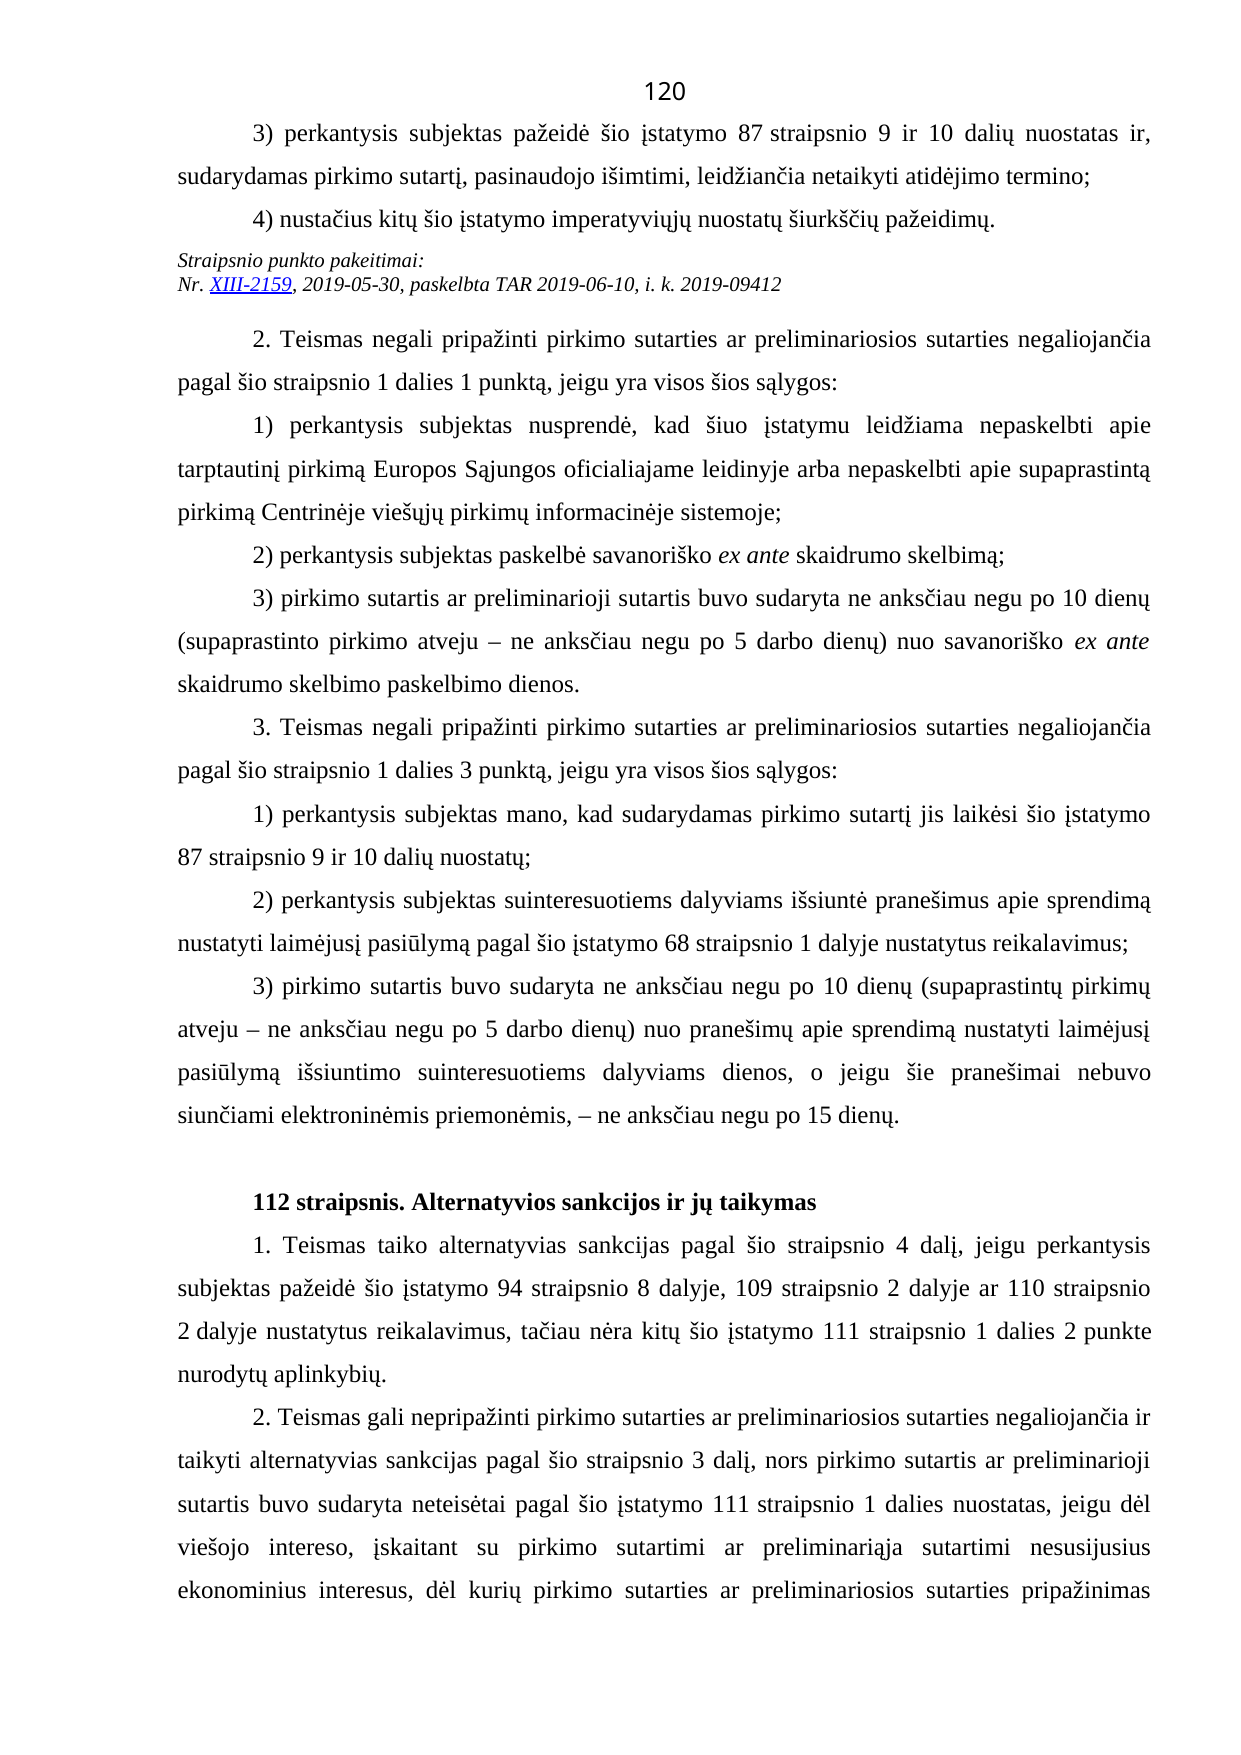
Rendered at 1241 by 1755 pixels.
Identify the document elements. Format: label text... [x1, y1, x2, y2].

text 1) perkantysis subjektas nusprendė, kad šiuo įstatymu leidžiama nepaskelbti apie tarptautinį pirkimą Europos Sąjungos oficialiajame leidinyje arba nepaskelbti apie supaprastintą pirkimą Centrinėje viešųjų pirkimų informacinėje sistemoje; [177, 411, 1152, 526]
text Nr. XIII-2159, 2019-05-30, paskelbta TAR 2019-06-10, i. k. 2019-09412 [177, 272, 1152, 296]
text Straipsnio punkto pakeitimai: [177, 247, 1152, 272]
text 112 straipsnis. Alternatyvios sankcijos ir jų taikymas [177, 1187, 1152, 1216]
text 1) perkantysis subjektas mano, kad sudarydamas pirkimo sutartį jis laikėsi šio įstatymo 87 straipsnio 9 ir 10 dalių nuostatų; [177, 799, 1152, 871]
text 1. Teismas taiko alternatyvias sankcijas pagal šio straipsnio 4 dalį, jeigu perkantysis subjektas pažeidė šio įstatymo 94 straipsnio 8 dalyje, 109 straipsnio 2 dalyje ar 110 straipsnio 2 dalyje nustatytus reikalavimus, tačiau nėra kitų šio įstatymo 111 straipsnio 1 dalies 2 punkte nurodytų aplinkybių. [177, 1230, 1152, 1388]
text 2. Teismas gali nepripažinti pirkimo sutarties ar preliminariosios sutarties negaliojančia ir taikyti alternatyvias sankcijas pagal šio straipsnio 3 dalį, nors pirkimo sutartis ar preliminarioji sutartis buvo sudaryta neteisėtai pagal šio įstatymo 111 straipsnio 1 dalies nuostatas, jeigu dėl viešojo intereso, įskaitant su pirkimo sutartimi ar preliminariąja sutartimi nesusijusius ekonominius interesus, dėl kurių pirkimo sutarties ar preliminariosios sutarties pripažinimas [177, 1402, 1152, 1604]
text 3) pirkimo sutartis ar preliminarioji sutartis buvo sudaryta ne anksčiau negu po 10 dienų (supaprastinto pirkimo atveju – ne anksčiau negu po 5 darbo dienų) nuo savanoriško ex ante skaidrumo skelbimo paskelbimo dienos. [177, 583, 1152, 698]
text 3) perkantysis subjektas pažeidė šio įstatymo 87 straipsnio 9 ir 10 dalių nuostatas ir, sudarydamas pirkimo sutartį, pasinaudojo išimtimi, leidžiančia netaikyti atidėjimo termino; [177, 118, 1152, 190]
text 2) perkantysis subjektas suinteresuotiems dalyviams išsiuntė pranešimus apie sprendimą nustatyti laimėjusį pasiūlymą pagal šio įstatymo 68 straipsnio 1 dalyje nustatytus reikalavimus; [177, 885, 1152, 957]
text 3) pirkimo sutartis buvo sudaryta ne anksčiau negu po 10 dienų (supaprastintų pirkimų atveju – ne anksčiau negu po 5 darbo dienų) nuo pranešimų apie sprendimą nustatyti laimėjusį pasiūlymą išsiuntimo suinteresuotiems dalyviams dienos, o jeigu šie pranešimai nebuvo siunčiami elektroninėmis priemonėmis, – ne anksčiau negu po 15 dienų. [177, 971, 1152, 1129]
text 2. Teismas negali pripažinti pirkimo sutarties ar preliminariosios sutarties negaliojančia pagal šio straipsnio 1 dalies 1 punktą, jeigu yra visos šios sąlygos: [177, 324, 1152, 396]
text 4) nustačius kitų šio įstatymo imperatyviųjų nuostatų šiurkščių pažeidimų. [177, 204, 1152, 233]
text 2) perkantysis subjektas paskelbė savanoriško ex ante skaidrumo skelbimą; [177, 540, 1152, 569]
text 3. Teismas negali pripažinti pirkimo sutarties ar preliminariosios sutarties negaliojančia pagal šio straipsnio 1 dalies 3 punktą, jeigu yra visos šios sąlygos: [177, 712, 1152, 784]
